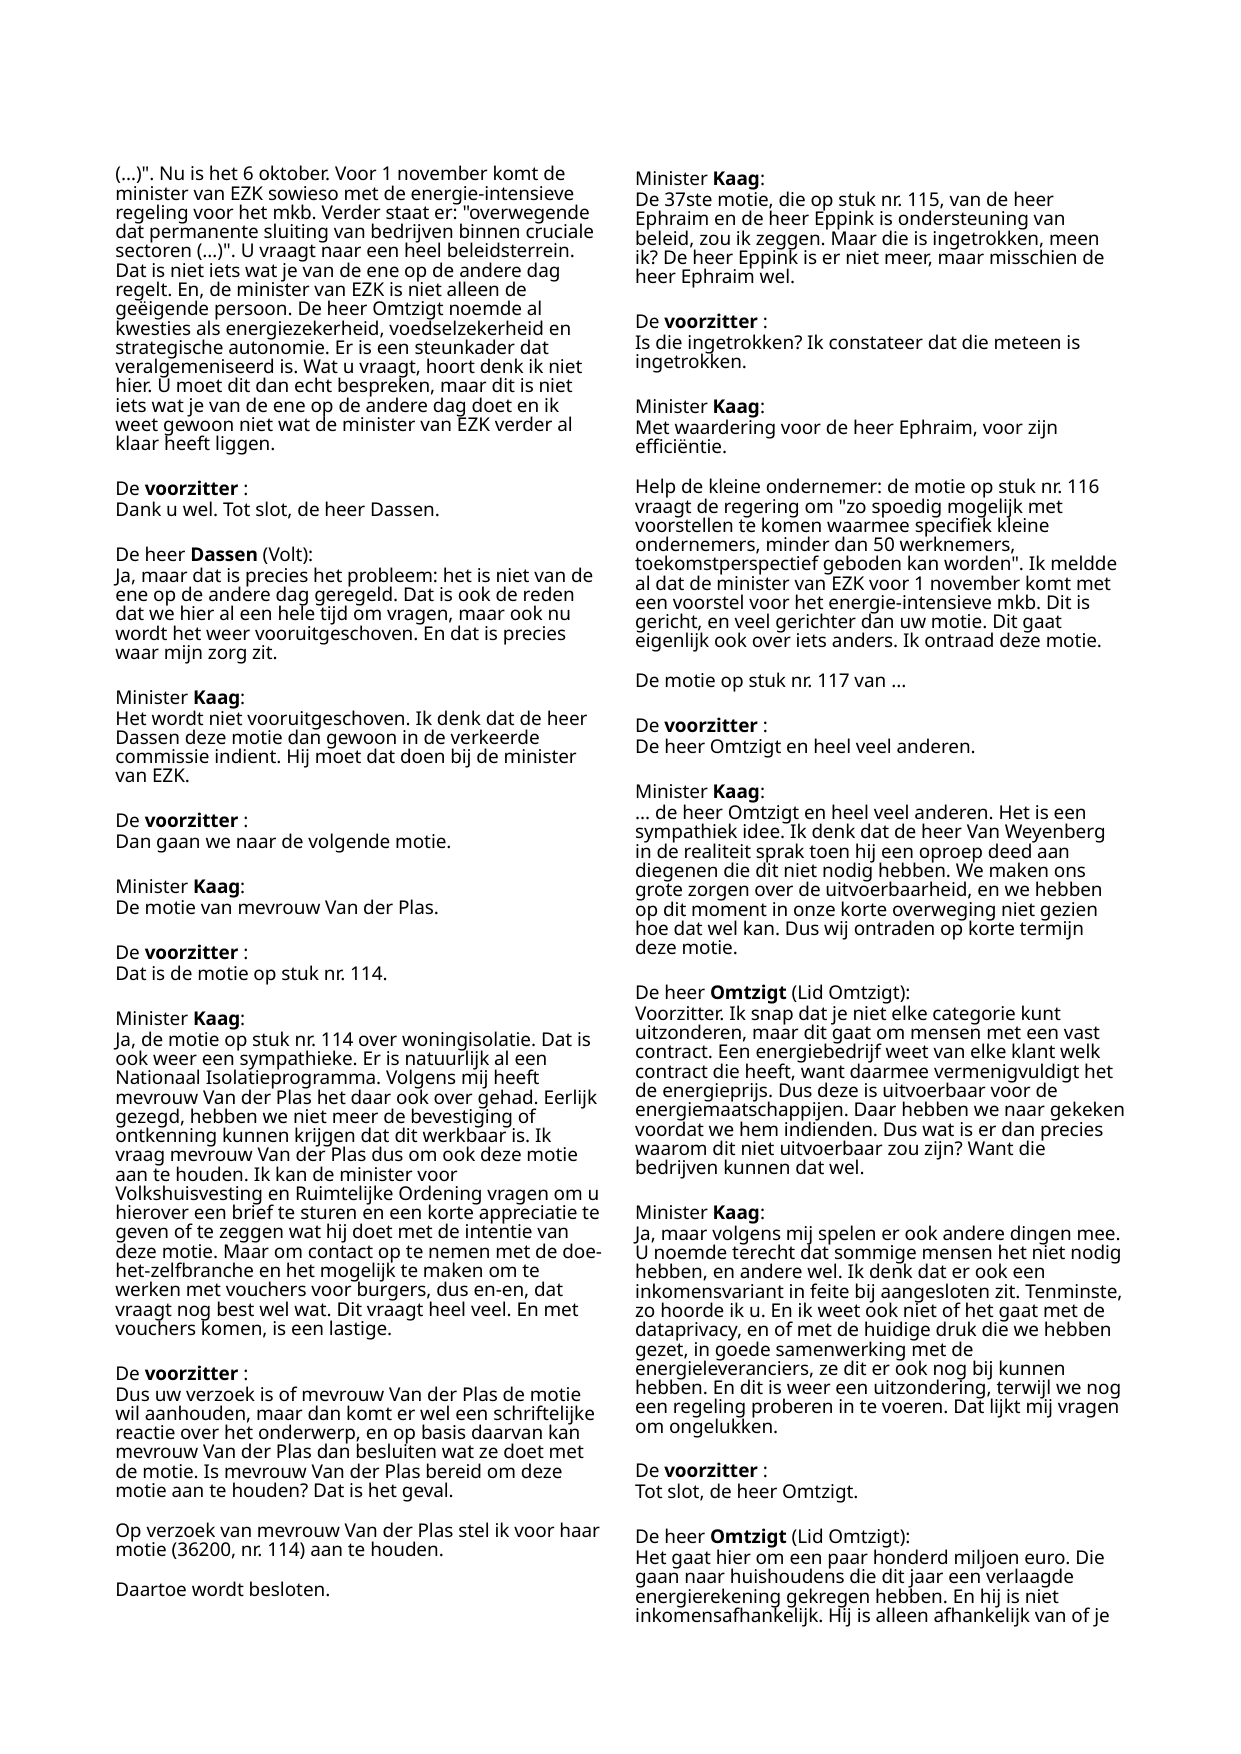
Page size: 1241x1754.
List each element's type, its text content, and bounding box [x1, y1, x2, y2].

text De voorzitter : [115, 939, 605, 965]
text De motie op stuk nr. 117 van ... [635, 672, 1125, 692]
text Minister Kaag: [115, 684, 605, 710]
text De 37ste motie, die op stuk nr. 115, van de heer Ephraim en de heer Eppink is ondersteuning van beleid, zou ik zeggen. Maar die is ingetrokken, meen ik? De heer Eppink is er niet meer, maar misschien de heer Ephraim wel. [635, 191, 1125, 287]
text Minister Kaag: [115, 1005, 605, 1031]
text De voorzitter : [115, 1360, 605, 1386]
text ... de heer Omtzigt en heel veel anderen. Het is een sympathiek idee. Ik denk dat de heer Van Weyenberg in de realiteit sprak toen hij een oproep deed aan diegenen die dit niet nodig hebben. We maken ons grote zorgen over de uitvoerbaarheid, en we hebben op dit moment in onze korte overweging niet gezien hoe dat wel kan. Dus wij ontraden op korte termijn deze motie. [635, 804, 1125, 958]
text Ja, de motie op stuk nr. 114 over woningisolatie. Dat is ook weer een sympathieke. Er is natuurlijk al een Nationaal Isolatieprogramma. Volgens mij heeft mevrouw Van der Plas het daar ook over gehad. Eerlijk gezegd, hebben we niet meer de bevestiging of ontkenning kunnen krijgen dat dit werkbaar is. Ik vraag mevrouw Van der Plas dus om ook deze motie aan te houden. Ik kan de minister voor Volkshuisvesting en Ruimtelijke Ordening vragen om u hierover een brief te sturen en een korte appreciatie te geven of te zeggen wat hij doet met de intentie van deze motie. Maar om contact op te nemen met de doe-het-zelfbranche en het mogelijk te maken om te werken met vouchers voor burgers, dus en-en, dat vraagt nog best wel wat. Dit vraagt heel veel. En met vouchers komen, is een lastige. [115, 1031, 605, 1339]
text Is die ingetrokken? Ik constateer dat die meteen is ingetrokken. [635, 334, 1125, 372]
text Help de kleine ondernemer: de motie op stuk nr. 116 vraagt de regering om "zo spoedig mogelijk met voorstellen te komen waarmee specifiek kleine ondernemers, minder dan 50 werknemers, toekomstperspectief geboden kan worden". Ik meldde al dat de minister van EZK voor 1 november komt met een voorstel voor het energie-intensieve mkb. Dit is gericht, en veel gerichter dan uw motie. Dit gaat eigenlijk ook over iets anders. Ik ontraad deze motie. [635, 478, 1125, 652]
text De voorzitter : [115, 475, 605, 501]
text Tot slot, de heer Omtzigt. [635, 1483, 1125, 1503]
text De voorzitter : [115, 808, 605, 833]
text Minister Kaag: [115, 873, 605, 899]
text De heer Dassen (Volt): [115, 541, 605, 567]
text De heer Omtzigt en heel veel anderen. [635, 738, 1125, 758]
text Minister Kaag: [635, 778, 1125, 804]
text Ja, maar volgens mij spelen er ook andere dingen mee. U noemde terecht dat sommige mensen het niet nodig hebben, en andere wel. Ik denk dat er ook een inkomensvariant in feite bij aangesloten zit. Tenminste, zo hoorde ik u. En ik weet ook niet of het gaat met de dataprivacy, en of met de huidige druk die we hebben gezet, in goede samenwerking met de energieleveranciers, ze dit er ook nog bij kunnen hebben. En dit is weer een uitzondering, terwijl we nog een regeling proberen in te voeren. Dat lijkt mij vragen om ongelukken. [635, 1225, 1125, 1437]
text De heer Omtzigt (Lid Omtzigt): [635, 1523, 1125, 1549]
text De voorzitter : [635, 713, 1125, 738]
text Minister Kaag: [635, 393, 1125, 419]
text Minister Kaag: [635, 165, 1125, 191]
text Voorzitter. Ik snap dat je niet elke categorie kunt uitzonderen, maar dit gaat om mensen met een vast contract. Een energiebedrijf weet van elke klant welk contract die heeft, want daarmee vermenigvuldigt het de energieprijs. Dus deze is uitvoerbaar voor de energiemaatschappijen. Daar hebben we naar gekeken voordat we hem indienden. Dus wat is er dan precies waarom dit niet uitvoerbaar zou zijn? Want die bedrijven kunnen dat wel. [635, 1005, 1125, 1178]
text De heer Omtzigt (Lid Omtzigt): [635, 979, 1125, 1005]
text Het wordt niet vooruitgeschoven. Ik denk dat de heer Dassen deze motie dan gewoon in de verkeerde commissie indient. Hij moet dat doen bij de minister van EZK. [115, 710, 605, 787]
text Minister Kaag: [635, 1199, 1125, 1225]
text Dank u wel. Tot slot, de heer Dassen. [115, 501, 605, 520]
text Op verzoek van mevrouw Van der Plas stel ik voor haar motie (36200, nr. 114) aan te houden. [115, 1522, 605, 1561]
text De motie van mevrouw Van der Plas. [115, 899, 605, 918]
text Dus uw verzoek is of mevrouw Van der Plas de motie wil aanhouden, maar dan komt er wel een schriftelijke reactie over het onderwerp, en op basis daarvan kan mevrouw Van der Plas dan besluiten wat ze doet met de motie. Is mevrouw Van der Plas bereid om deze motie aan te houden? Dat is het geval. [115, 1386, 605, 1501]
text De voorzitter : [635, 1458, 1125, 1483]
text (…)". Nu is het 6 oktober. Voor 1 november komt de minister van EZK sowieso met de energie-intensieve regeling voor het mkb. Verder staat er: "overwegende dat permanente sluiting van bedrijven binnen cruciale sectoren (…)". U vraagt naar een heel beleidsterrein. Dat is niet iets wat je van de ene op de andere dag regelt. En, de minister van EZK is niet alleen de geëigende persoon. De heer Omtzigt noemde al kwesties als energiezekerheid, voedselzekerheid en strategische autonomie. Er is een steunkader dat veralgemeniseerd is. Wat u vraagt, hoort denk ik niet hier. U moet dit dan echt bespreken, maar dit is niet iets wat je van de ene op de andere dag doet en ik weet gewoon niet wat de minister van EZK verder al klaar heeft liggen. [115, 165, 605, 454]
text Daartoe wordt besloten. [115, 1581, 605, 1601]
text Ja, maar dat is precies het probleem: het is niet van de ene op de andere dag geregeld. Dat is ook de reden dat we hier al een hele tijd om vragen, maar ook nu wordt het weer vooruitgeschoven. En dat is precies waar mijn zorg zit. [115, 567, 605, 663]
text Met waardering voor de heer Ephraim, voor zijn efficiëntie. [635, 419, 1125, 458]
text De voorzitter : [635, 308, 1125, 334]
text Dan gaan we naar de volgende motie. [115, 833, 605, 853]
text Dat is de motie op stuk nr. 114. [115, 965, 605, 984]
text Het gaat hier om een paar honderd miljoen euro. Die gaan naar huishoudens die dit jaar een verlaagde energierekening gekregen hebben. En hij is niet inkomensafhankelijk. Hij is alleen afhankelijk van of je [635, 1549, 1125, 1626]
